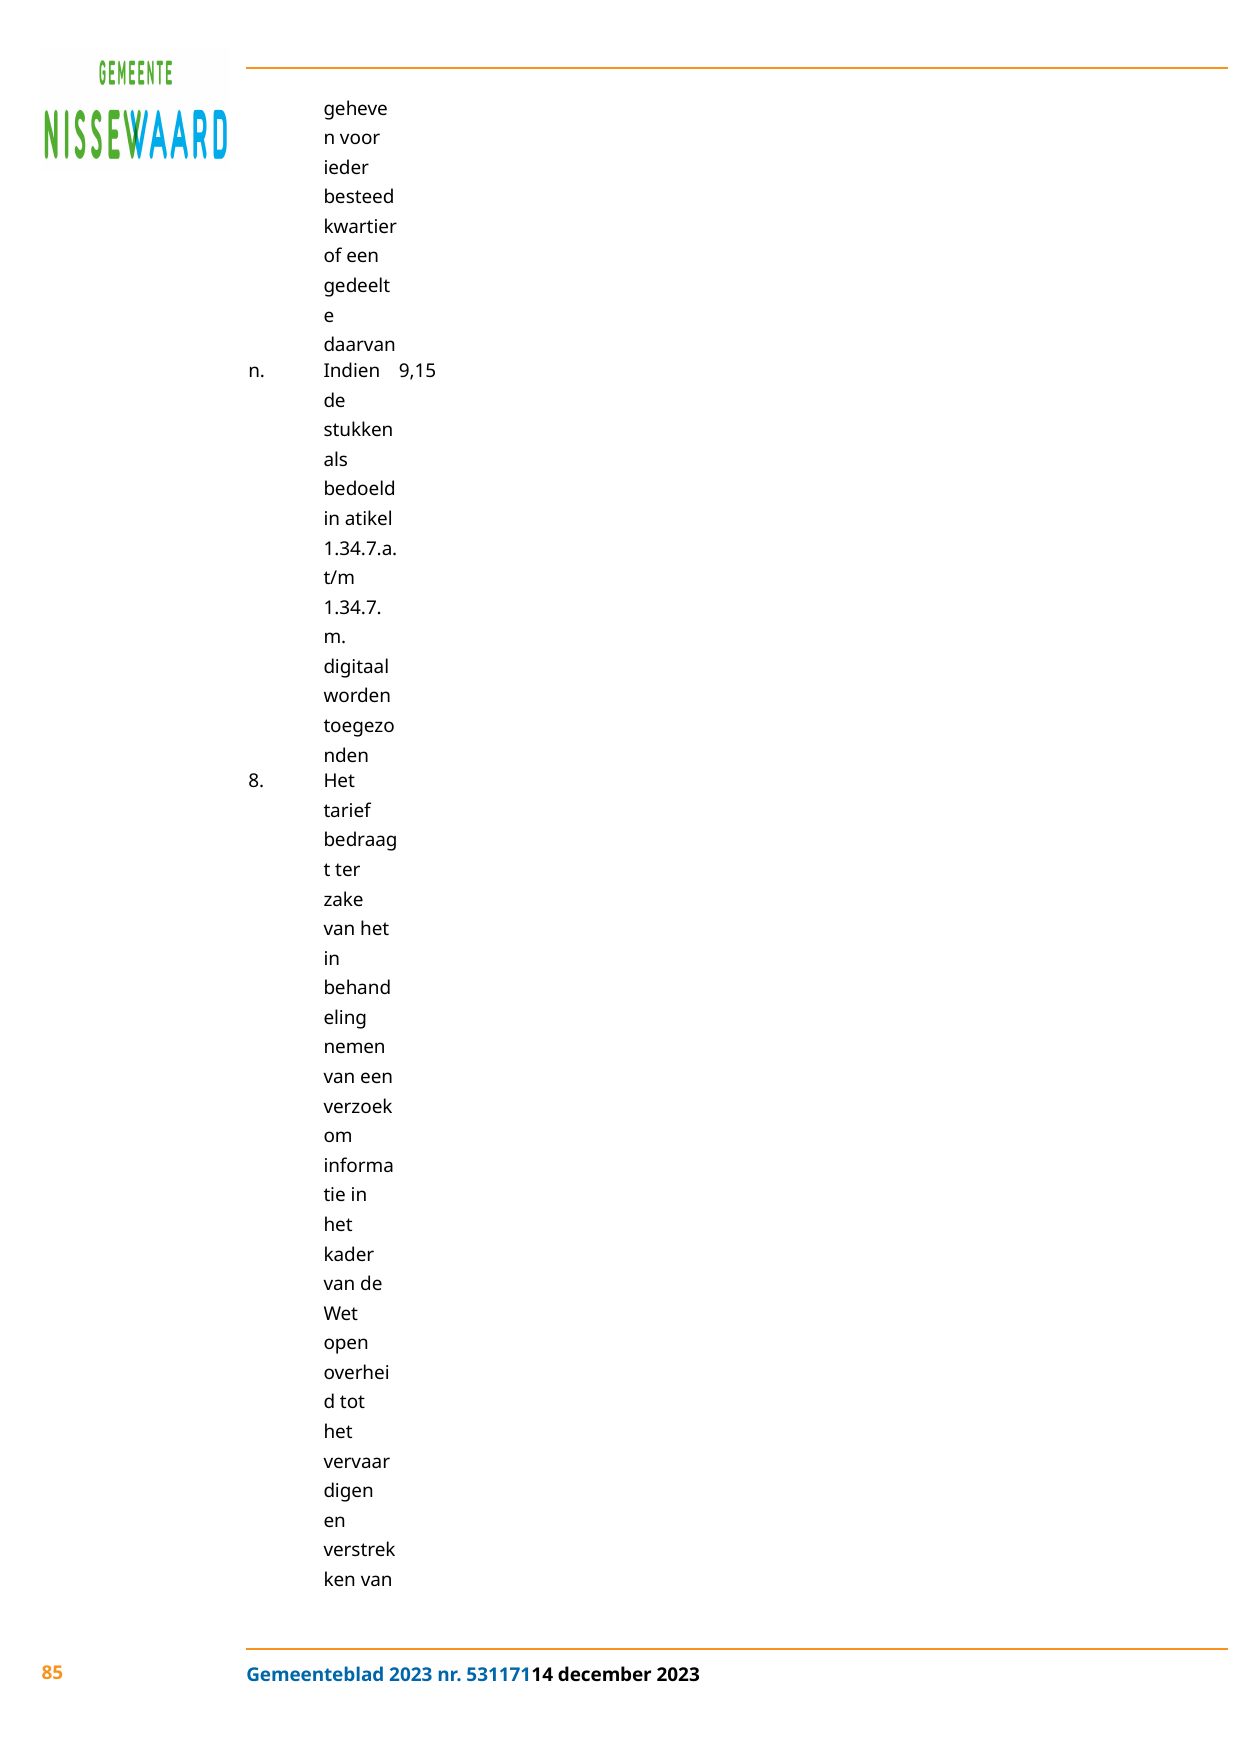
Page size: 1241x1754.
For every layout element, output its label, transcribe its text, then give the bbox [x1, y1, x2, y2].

table_cell n. [248, 357, 323, 767]
table_cell 9,15 [399, 357, 474, 767]
table_cell geheven voor ieder besteed kwartier of een gedeelte daarvan [323, 95, 398, 357]
table_cell [399, 95, 474, 357]
table_cell [399, 768, 474, 1592]
picture [41, 47, 231, 172]
table_cell 8. [248, 768, 323, 1592]
table_cell Het tarief bedraagt ter zake van het in behandeling nemen van een verzoek om informatie in het kader van de Wet open overheid tot het vervaardigen en verstrekken van [323, 768, 398, 1592]
table_cell [248, 95, 323, 357]
table_cell Indien de stukken als bedoeld in atikel 1.34.7.a. t/m 1.34.7.m. digitaal worden toegezonden [323, 357, 398, 767]
